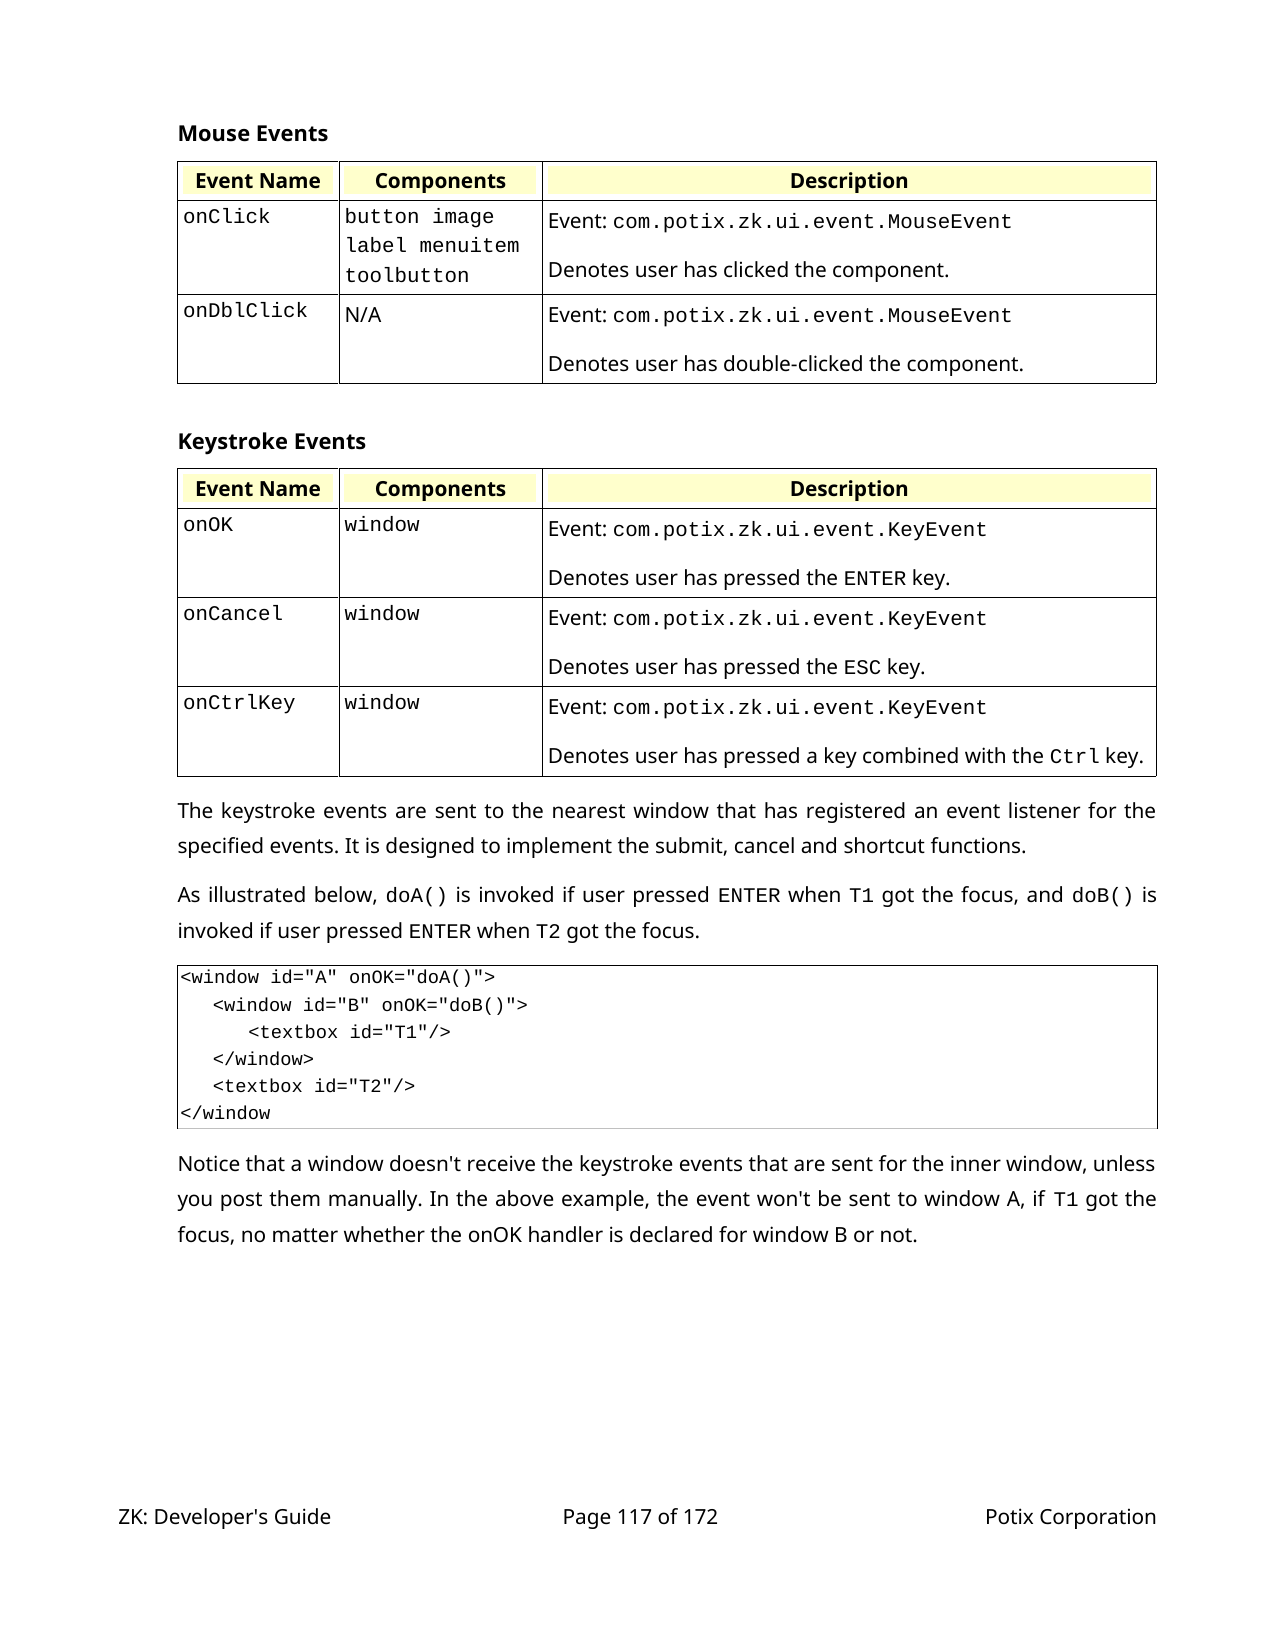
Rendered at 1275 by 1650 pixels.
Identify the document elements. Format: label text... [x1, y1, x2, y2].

table_header Description [543, 469, 1156, 508]
text <textbox id="T2"/> [178, 1074, 1157, 1098]
text As illustrated below, doA() is invoked if user pressed ENTER when T1 got the focus, and doB() is invoked if user pressed ENTER when T2 got the focus. [177, 881, 1157, 944]
text <textbox id="T1"/> [178, 1019, 1157, 1044]
table_cell onCancel [178, 598, 338, 686]
table_cell window [340, 687, 542, 776]
table_cell window [340, 509, 542, 597]
subtitle Mouse Events [177, 118, 1157, 148]
table_cell window [340, 598, 542, 686]
table_header Event Name [178, 469, 338, 508]
table_cell N/A [340, 295, 542, 383]
table_cell onClick [178, 201, 338, 294]
text </window> [178, 1047, 1157, 1071]
table_cell Event: com.potix.zk.ui.event.KeyEvent Denotes user has pressed a key combined with the Ctrl key. [543, 687, 1156, 776]
text </window [178, 1101, 1157, 1128]
table_cell onOK [178, 509, 338, 597]
table_header Event Name [178, 162, 338, 200]
table_cell Event: com.potix.zk.ui.event.MouseEvent Denotes user has clicked the component. [543, 201, 1156, 294]
text The keystroke events are sent to the nearest window that has registered an event listener for the specified events. It is designed to implement the submit, cancel and shortcut functions. [177, 796, 1157, 860]
table_cell onDblClick [178, 295, 338, 383]
subtitle Keystroke Events [177, 426, 1157, 456]
text <window id="A" onOK="doA()"> [178, 966, 1157, 989]
table_header Description [543, 162, 1156, 200]
table_header Components [340, 469, 542, 508]
table_cell onCtrlKey [178, 687, 338, 776]
table_cell Event: com.potix.zk.ui.event.KeyEvent Denotes user has pressed the ESC key. [543, 598, 1156, 686]
text <window id="B" onOK="doB()"> [178, 992, 1157, 1017]
table_cell button image label menuitem toolbutton [340, 201, 542, 294]
table_cell Event: com.potix.zk.ui.event.MouseEvent Denotes user has double-clicked the component. [543, 295, 1156, 383]
table_header Components [340, 162, 542, 200]
text Notice that a window doesn't receive the keystroke events that are sent for the inner window, unless you post them manually. In the above example, the event won't be sent to window A, if T1 got the focus, no matter whether the onOK handler is declared for window B or not. [177, 1149, 1157, 1248]
table_cell Event: com.potix.zk.ui.event.KeyEvent Denotes user has pressed the ENTER key. [543, 509, 1156, 597]
